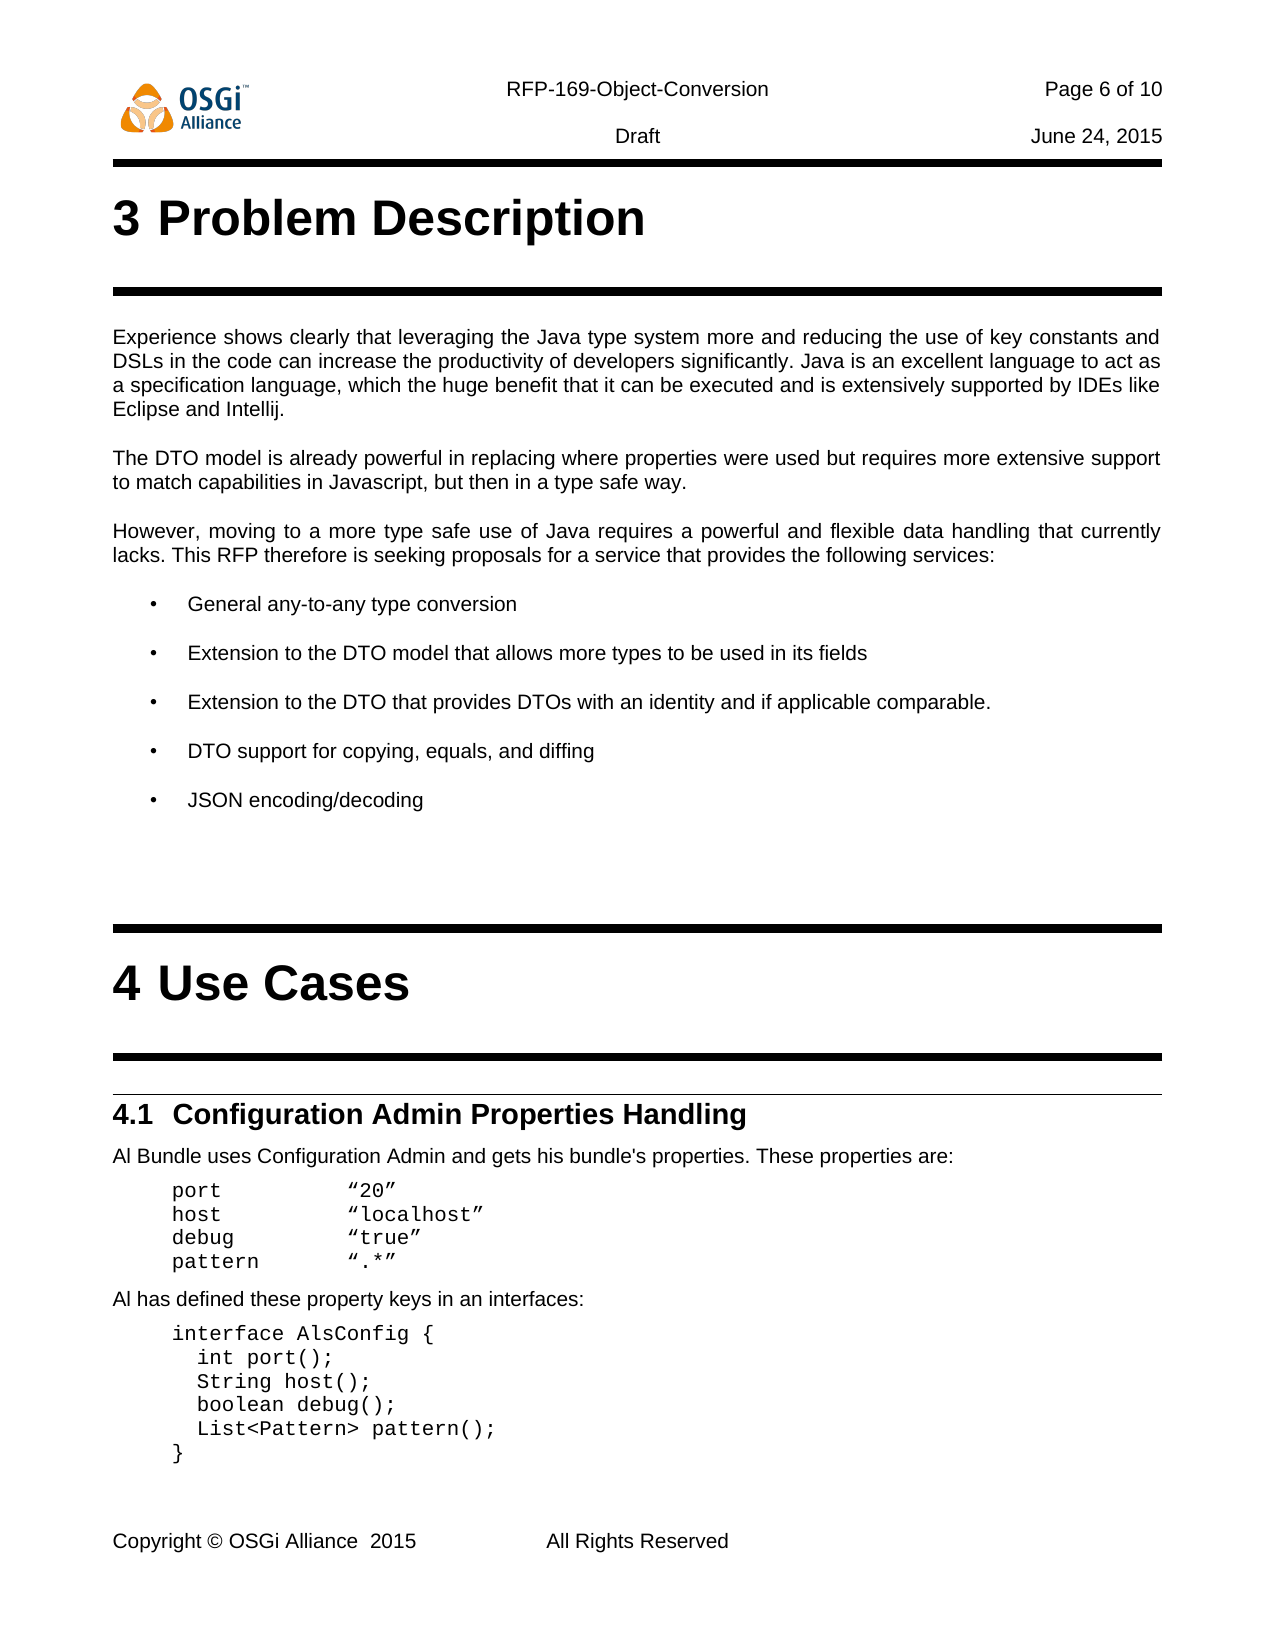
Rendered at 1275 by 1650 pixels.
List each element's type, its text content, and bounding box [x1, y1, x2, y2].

list JSON encoding/decoding [150, 788, 1162, 812]
list Extension to the DTO that provides DTOs with an identity and if applicable comparable. [150, 689, 1162, 714]
text int port(); [172, 1347, 1162, 1371]
text boolean debug(); [172, 1394, 1162, 1418]
subtitle Configuration Admin Properties Handling [112, 1095, 1162, 1131]
text interface AlsConfig { [172, 1323, 1162, 1347]
list Extension to the DTO model that allows more types to be used in its fields [150, 641, 1162, 664]
text host “localhost” [172, 1203, 1162, 1227]
text Al Bundle uses Configuration Admin and gets his bundle's properties. These properties are: [112, 1143, 1162, 1167]
text port “20” [172, 1180, 1162, 1203]
list General any-to-any type conversion [150, 591, 1162, 616]
list DTO support for copying, equals, and diffing [150, 739, 1162, 763]
text However, moving to a more type safe use of Java requires a powerful and flexible data handling that currently lacks. This RFP therefore is seeking proposals for a service that provides the following services: [112, 518, 1162, 566]
text } [172, 1442, 1162, 1465]
text String host(); [172, 1371, 1162, 1394]
text Experience shows clearly that leveraging the Java type system more and reducing the use of key constants and DSLs in the code can increase the productivity of developers significantly. Java is an excellent language to act as a specification language, which the huge benefit that it can be executed and is extensively supported by IDEs like Eclipse and Intellij. [112, 325, 1162, 421]
text Al has defined these property keys in an interfaces: [112, 1287, 1162, 1311]
text List<Pattern> pattern(); [172, 1418, 1162, 1442]
text pattern “.*” [172, 1251, 1162, 1274]
subtitle Use Cases [112, 925, 1162, 1061]
text The DTO model is already powerful in replacing where properties were used but requires more extensive support to match capabilities in Javascript, but then in a type safe way. [112, 446, 1162, 493]
subtitle Problem Description [112, 160, 1162, 296]
text debug “true” [172, 1227, 1162, 1251]
picture [113, 76, 257, 140]
